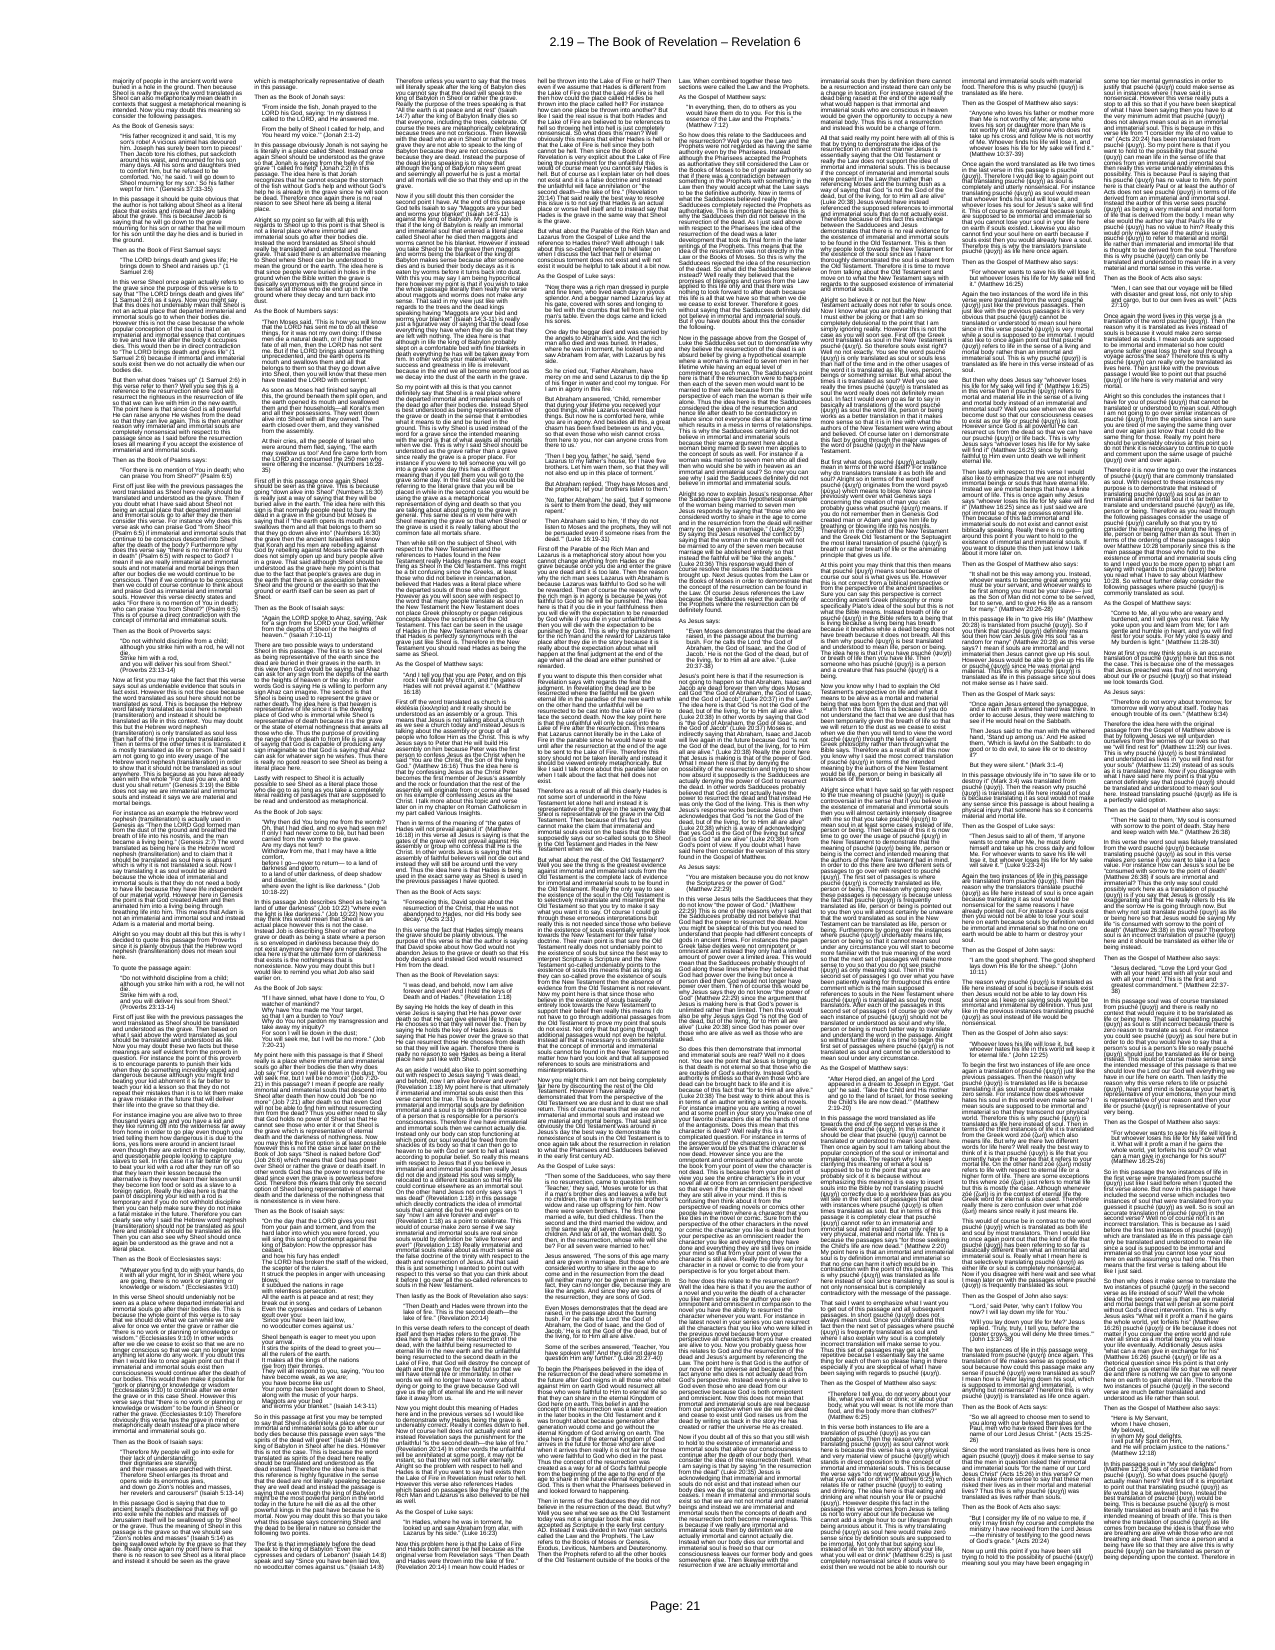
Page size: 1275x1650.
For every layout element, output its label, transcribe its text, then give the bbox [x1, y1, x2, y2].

text As the Gospel of Matthew says: [1103, 601, 1237, 607]
text But they were silent.” (Mark 3:1-4) [969, 763, 1096, 769]
text “And I tell you that you are Peter, and on this rock I will build My church, and the gates of Hades will not prevail against it.” (Matthew 16:18) [403, 672, 530, 696]
text Then as the Gospel of Matthew also says: [1103, 1406, 1237, 1412]
text Alright so you may doubt all this but this is why I decided to quote this passage from Proverbs since it is plainly obvious that the Hebrew word nephesh (transliteration) does not mean soul here. [112, 932, 247, 961]
text Then as the Gospel of Mark says: [962, 691, 1096, 697]
text As the Gospel of Luke says: [396, 1509, 530, 1515]
text As the Gospel of Matthew says: [679, 95, 813, 101]
text Then as the Gospel of Luke says: [962, 824, 1096, 830]
text “Jesus declared, ‘‘Love the Lord your God with all your heart and with all your soul and with all your mind.’ This is the first and greatest commandment.’” (Matthew 22:37-38) [1111, 966, 1237, 995]
text “Here is My Servant, whom I have chosen, My beloved, in whom My soul delights. I will put My Spirit on Him, and He will proclaim justice to the nations.” (Matthew 12:18) [1111, 1416, 1237, 1457]
text Then as the Gospel of John says: [962, 948, 1096, 954]
text Then as the Book of Isaiah says: [254, 1209, 388, 1215]
text ‘No, father Abraham,’ he said, ‘but if someone is sent to them from the dead, they will repent.’ [545, 497, 671, 515]
text “Foreseeing this, David spoke about the resurrection of the Christ, that He was not abandoned to Hades, nor did His body see decay.” (Acts 2:31) [403, 900, 530, 923]
text One day the beggar died and was carried by the angels to Abraham’s side. And the rich man also died and was buried. In Hades, where he was in torment, he looked up and saw Abraham from afar, with Lazarus by his side. [545, 330, 671, 365]
text As the Book of Job says: [254, 986, 388, 992]
text Then as the Book of Psalms says: [112, 458, 247, 464]
text As the Gospel of Matthew says: [396, 662, 530, 668]
text “I am the good shepherd. The good shepherd lays down His life for the sheep.” (John 10:11) [969, 958, 1096, 976]
text Then as the Book of Acts says: [396, 890, 530, 896]
text Then as the Book of Ecclesiastes says: [112, 1257, 247, 1263]
text Then as the Book of Acts also says: [962, 1505, 1096, 1511]
text Then as the Gospel of Matthew also says: [962, 260, 1096, 266]
text Then as the Gospel of Matthew also says: [1103, 1120, 1237, 1126]
text Then as the Gospel of Matthew also says: [1103, 808, 1237, 814]
text As the Book of Numbers says: [254, 309, 388, 315]
text Then as the Book of Isaiah says: [112, 1439, 247, 1445]
text As the Book of Job says: [254, 809, 388, 815]
text “Why then did You bring me from the womb? Oh, that I had died, and no eye had seen me! If only I had never come to be, but had been carried from the womb to the grave. Are my days not few? Withdraw from me, that I may have a little comfort, before I go—never to return— to a land of darkness and gloom, to a land of utter darkness, of deep shadow and disorder, where even the light is like darkness.” (Job 10:18-22) [262, 820, 388, 896]
text Then as the Book of Isaiah says: [254, 605, 388, 611]
text Then as the Gospel of John also says: [962, 1031, 1096, 1037]
text “So we all agreed to choose men to send to you along with our beloved Barnabas and Paul, men who have risked their lives for the name of our Lord Jesus Christ.” (Acts 15:25-26) [969, 1415, 1096, 1444]
text As the Gospel of Luke says: [537, 274, 671, 280]
text “Do not withhold discipline from a child; although you strike him with a rod, he will not die. Strike him with a rod, and you will deliver his soul from Sheol.” (Proverbs 23:13-14) [120, 639, 247, 674]
text “You are mistaken because you do not know the Scriptures or the power of God.” (Matthew 22:29) [686, 875, 813, 893]
text As Jesus says: [1103, 690, 1237, 696]
text Then as the Gospel of Matthew also says: [1103, 955, 1237, 961]
text Then as the Book of Jonah says: [254, 95, 388, 101]
text “In everything, then, do to others as you would have them do to you. For this is the essence of the Law and the Prophets.” (Matthew 7:12) [686, 105, 813, 128]
text Then as the Book of First Samuel says: [112, 248, 247, 254]
text As the Gospel of Luke says: [537, 1164, 671, 1170]
text As Jesus says: [679, 618, 813, 624]
text Then as the Book of Acts also says: [1103, 276, 1237, 282]
text At their cries, all the people of Israel who were around them fled, saying, ‘The earth may swallow us too!’ And fire came forth from the LORD and consumed the 250 men who were offering the incense.” (Numbers 16:28-35) [262, 439, 388, 474]
text To quote the passage again: [112, 966, 247, 971]
text “On the day that the LORD gives you rest from your pain and torment, and from the hard labor into which you were forced, you will sing this song of contempt against the king of Babylon: How the oppressor has ceased, and how his fury has ended! The LORD has broken the staff of the wicked, the scepter of the rulers. It struck the peoples in anger with unceasing blows; it subdued the nations in rage with relentless persecution. All the earth is at peace and at rest; they break out in song. Even the cypresses and cedars of Lebanon exult over you: ‘Since you have been laid low, no woodcutter comes against us.’ [262, 1219, 388, 1330]
text Then as the Book of Revelation says: [396, 973, 530, 979]
text Then as the Gospel of Matthew also says: [820, 1381, 954, 1387]
text Sheol beneath is eager to meet you upon your arrival. It stirs the spirits of the dead to greet you— all the rulers of the earth. It makes all the kings of the nations rise from their thrones. They will all respond to you, saying, ‘You too have become weak, as we are; you have become like us!’ Your pomp has been brought down to Sheol, along with the music of your harps. Maggots are your bed and worms your blanket.” (Isaiah 14:3-11) [262, 1334, 388, 1410]
text “If I have sinned, what have I done to You, O watcher of mankind? Why have You made me Your target, so that I am a burden to You? Why do You not pardon my transgression and take away my iniquity? For soon I will lie down in the dust; You will seek me, but I will be no more.” (Job 7:20-21) [262, 996, 388, 1049]
text Then Jesus said to the man with the withered hand, ‘Stand up among us.’ And He asked them, ‘Which is lawful on the Sabbath: to do good or to do evil, to save life or to destroy it?’ [969, 729, 1096, 758]
text Then as the Gospel of Matthew also says: [962, 101, 1096, 107]
text As the Book of Genesis says: [112, 124, 247, 130]
text As the Gospel of Matthew says: [820, 1066, 954, 1072]
text Then as the Book of Acts says: [962, 1404, 1096, 1410]
text As Jesus says: [679, 865, 813, 871]
text “Do not withhold discipline from a child; although you strike him with a rod, he will not die. Strike him with a rod, and you will deliver his soul from Sheol.” (Proverbs 23:13-14) [120, 976, 247, 1011]
text “The LORD brings death and gives life; He brings down to Sheol and raises up.” (1 Samuel 2:6) [120, 258, 247, 276]
